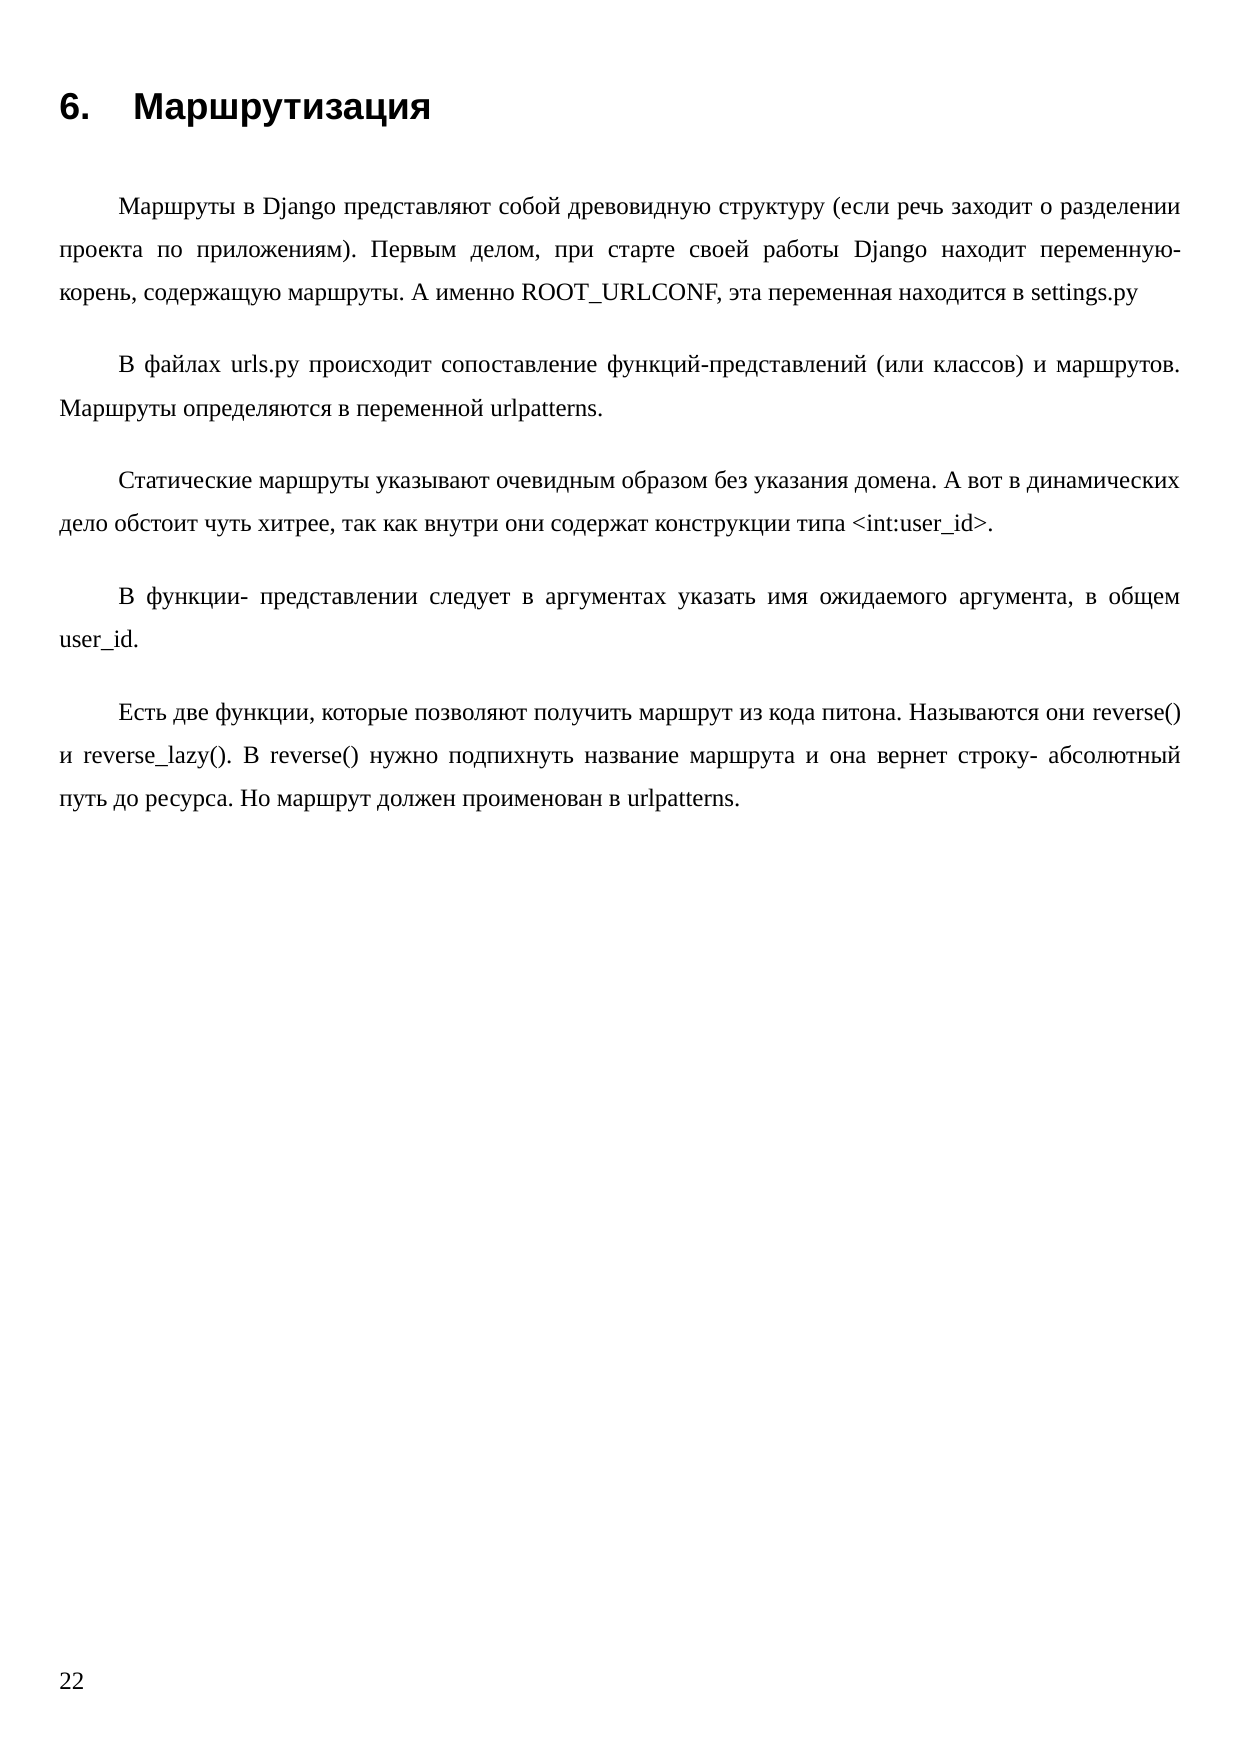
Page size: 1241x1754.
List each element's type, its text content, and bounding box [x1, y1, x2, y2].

text В файлах urls.py происходит сопоставление функций-представлений (или классов) и маршрутов. Маршруты определяются в переменной urlpatterns. [59, 349, 1181, 421]
text Статические маршруты указывают очевидным образом без указания домена. А вот в динамических дело обстоит чуть хитрее, так как внутри они содержат конструкции типа <int:user_id>. [59, 465, 1181, 537]
text Маршруты в Django представляют собой древовидную структуру (если речь заходит о разделении проекта по приложениям). Первым делом, при старте своей работы Django находит переменную- корень, содержащую маршруты. А именно ROOT_URLCONF, эта переменная находится в settings.py [59, 191, 1181, 306]
subtitle Маршрутизация [59, 84, 1181, 127]
text Есть две функции, которые позволяют получить маршрут из кода питона. Называются они reverse() и reverse_lazy(). В reverse() нужно подпихнуть название маршрута и она вернет строку- абсолютный путь до ресурса. Но маршрут должен проименован в urlpatterns. [59, 697, 1181, 812]
text В функции- представлении следует в аргументах указать имя ожидаемого аргумента, в общем user_id. [59, 581, 1181, 653]
